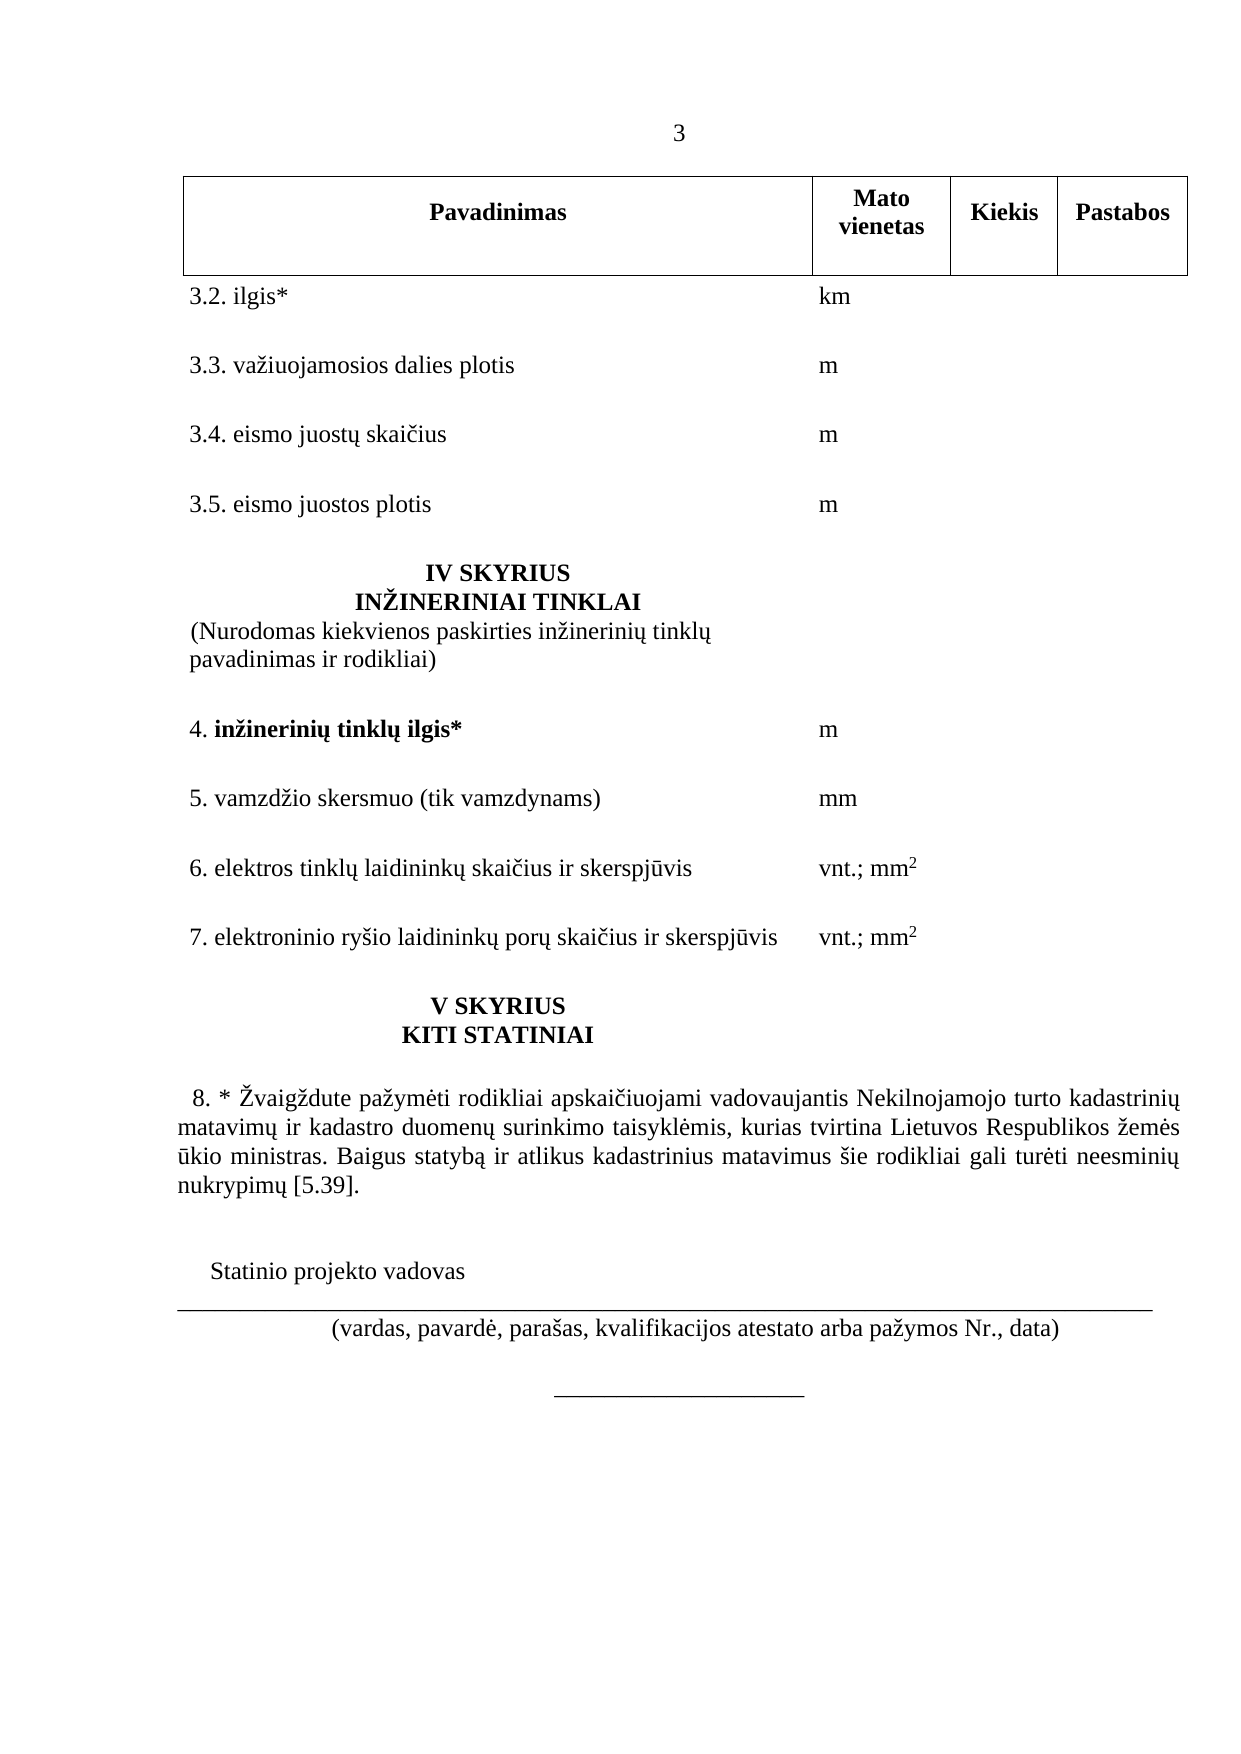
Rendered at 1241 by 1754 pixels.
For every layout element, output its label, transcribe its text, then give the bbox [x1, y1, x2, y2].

table_cell 6. elektros tinklų laidininkų skaičius ir skerspjūvis [183, 847, 812, 916]
table_cell 3.2. ilgis* [183, 276, 812, 344]
table_header Pavadinimas [184, 177, 812, 275]
table_cell [951, 916, 1058, 985]
table_cell [951, 344, 1058, 413]
table_cell [813, 985, 951, 1083]
table_cell m [813, 344, 951, 413]
table_cell [1058, 552, 1187, 708]
table_cell [951, 777, 1058, 847]
table_cell [1058, 708, 1187, 777]
table_cell [1058, 483, 1187, 552]
table_cell m [813, 708, 951, 777]
table_cell [951, 276, 1058, 344]
table_header Pastabos [1058, 177, 1187, 275]
table_cell [1187, 777, 1195, 847]
table_cell [1187, 708, 1195, 777]
table_cell [1058, 276, 1187, 344]
table_cell [951, 708, 1058, 777]
table_header Kiekis [951, 177, 1057, 275]
table_cell [1187, 344, 1195, 413]
text (vardas, pavardė, parašas, kvalifikacijos atestato arba pažymos Nr., data) [177, 1313, 1181, 1342]
table_cell [1187, 847, 1195, 916]
table_cell [1187, 483, 1195, 552]
text Statinio projekto vadovas ______________________________________________________________________________ [177, 1256, 1181, 1313]
table_cell mm [813, 777, 951, 847]
table_cell 3.3. važiuojamosios dalies plotis [183, 344, 812, 413]
table_cell [1058, 847, 1187, 916]
table_cell [1187, 414, 1195, 483]
table_cell [951, 552, 1058, 708]
table_cell V SKYRIUS KITI STATINIAI [183, 985, 812, 1083]
table_cell [1058, 414, 1187, 483]
table_cell [1058, 777, 1187, 847]
table_cell 3.4. eismo juostų skaičius [183, 414, 812, 483]
table_cell 4. inžinerinių tinklų ilgis* [183, 708, 812, 777]
table_header [1188, 176, 1195, 275]
table_cell [1058, 344, 1187, 413]
table_cell [951, 414, 1058, 483]
text 8. * Žvaigždute pažymėti rodikliai apskaičiuojami vadovaujantis Nekilnojamojo turto kadastrinių matavimų ir kadastro duomenų surinkimo taisyklėmis, kurias tvirtina Lietuvos Respublikos žemės ūkio ministras. Baigus statybą ir atlikus kadastrinius matavimus šie rodikliai gali turėti neesminių nukrypimų [5.39]. [177, 1083, 1181, 1198]
table_cell m [813, 414, 951, 483]
table_cell [1058, 985, 1187, 1083]
table_cell [1058, 916, 1187, 985]
table_cell [951, 483, 1058, 552]
table_cell [813, 552, 951, 708]
table_cell 7. elektroninio ryšio laidininkų porų skaičius ir skerspjūvis [183, 916, 812, 985]
table_cell [1187, 985, 1195, 1083]
text ____________________ [177, 1371, 1181, 1400]
table_cell vnt.; mm2 [813, 916, 951, 985]
table_header Mato vienetas [813, 177, 950, 275]
table_cell 3.5. eismo juostos plotis [183, 483, 812, 552]
table_cell km [813, 276, 951, 344]
table_cell [1187, 275, 1195, 344]
table_cell [951, 847, 1058, 916]
table_cell [1187, 552, 1195, 708]
table_cell m [813, 483, 951, 552]
table_cell [951, 985, 1058, 1083]
table_cell [1187, 916, 1195, 985]
table_cell 5. vamzdžio skersmuo (tik vamzdynams) [183, 777, 812, 847]
table_cell vnt.; mm2 [813, 847, 951, 916]
table_cell IV SKYRIUS INŽINERINIAI TINKLAI (Nurodomas kiekvienos paskirties inžinerinių tinklų pavadinimas ir rodikliai) [183, 552, 812, 708]
